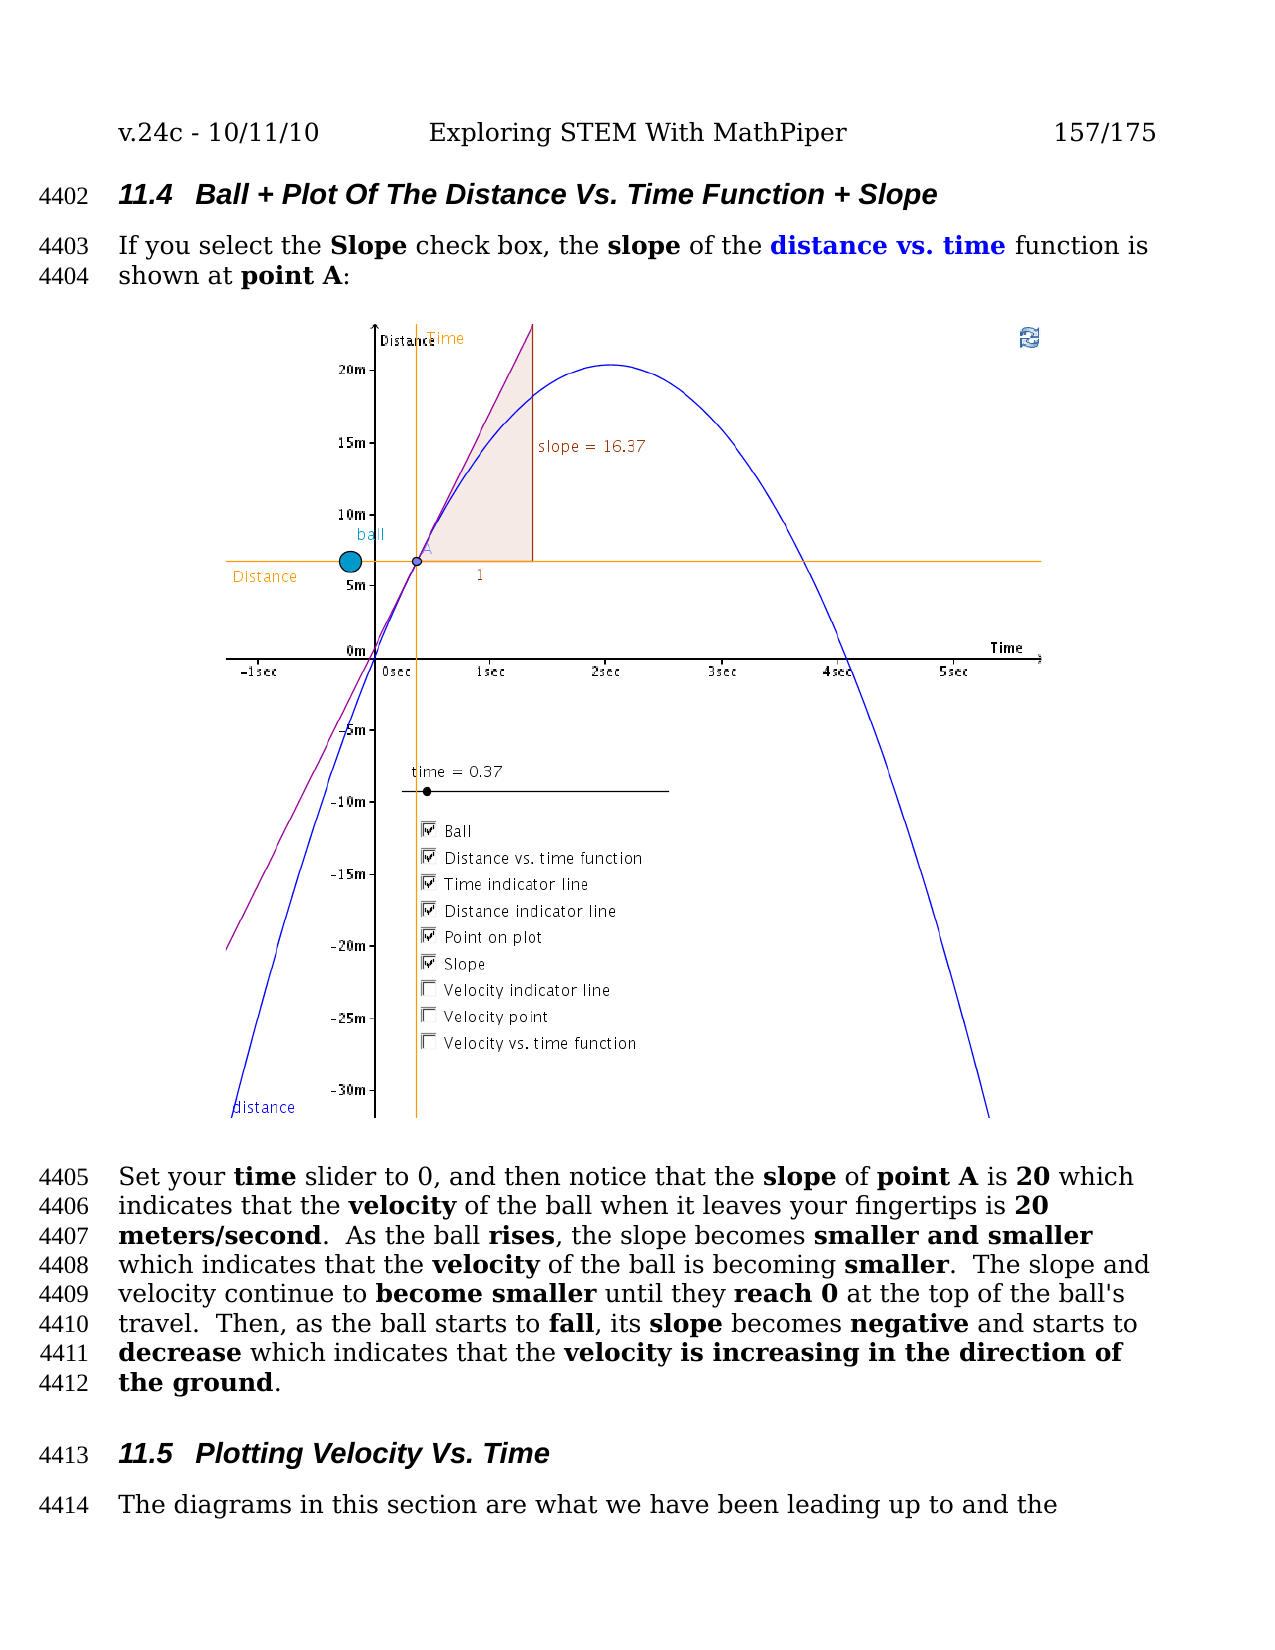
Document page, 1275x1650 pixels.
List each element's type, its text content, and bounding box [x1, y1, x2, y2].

picture [225, 324, 1042, 1118]
text The diagrams in this section are what we have been leading up to and the [118, 1490, 1157, 1519]
subtitle Plotting Velocity Vs. Time [118, 1436, 1157, 1469]
text Set your time slider to 0, and then notice that the slope of point A is 20 which indicates that the velocity of the ball when it leaves your fingertips is 20 meters/second. As the ball rises, the slope becomes smaller and smaller which indicates that the velocity of the ball is becoming smaller. The slope and velocity continue to become smaller until they reach 0 at the top of the ball's travel. Then, as the ball starts to fall, its slope becomes negative and starts to decrease which indicates that the velocity is increasing in the direction of the ground. [118, 1162, 1157, 1397]
text If you select the Slope check box, the slope of the distance vs. time function is shown at point A: [118, 231, 1157, 290]
subtitle Ball + Plot Of The Distance Vs. Time Function + Slope [118, 177, 1157, 210]
